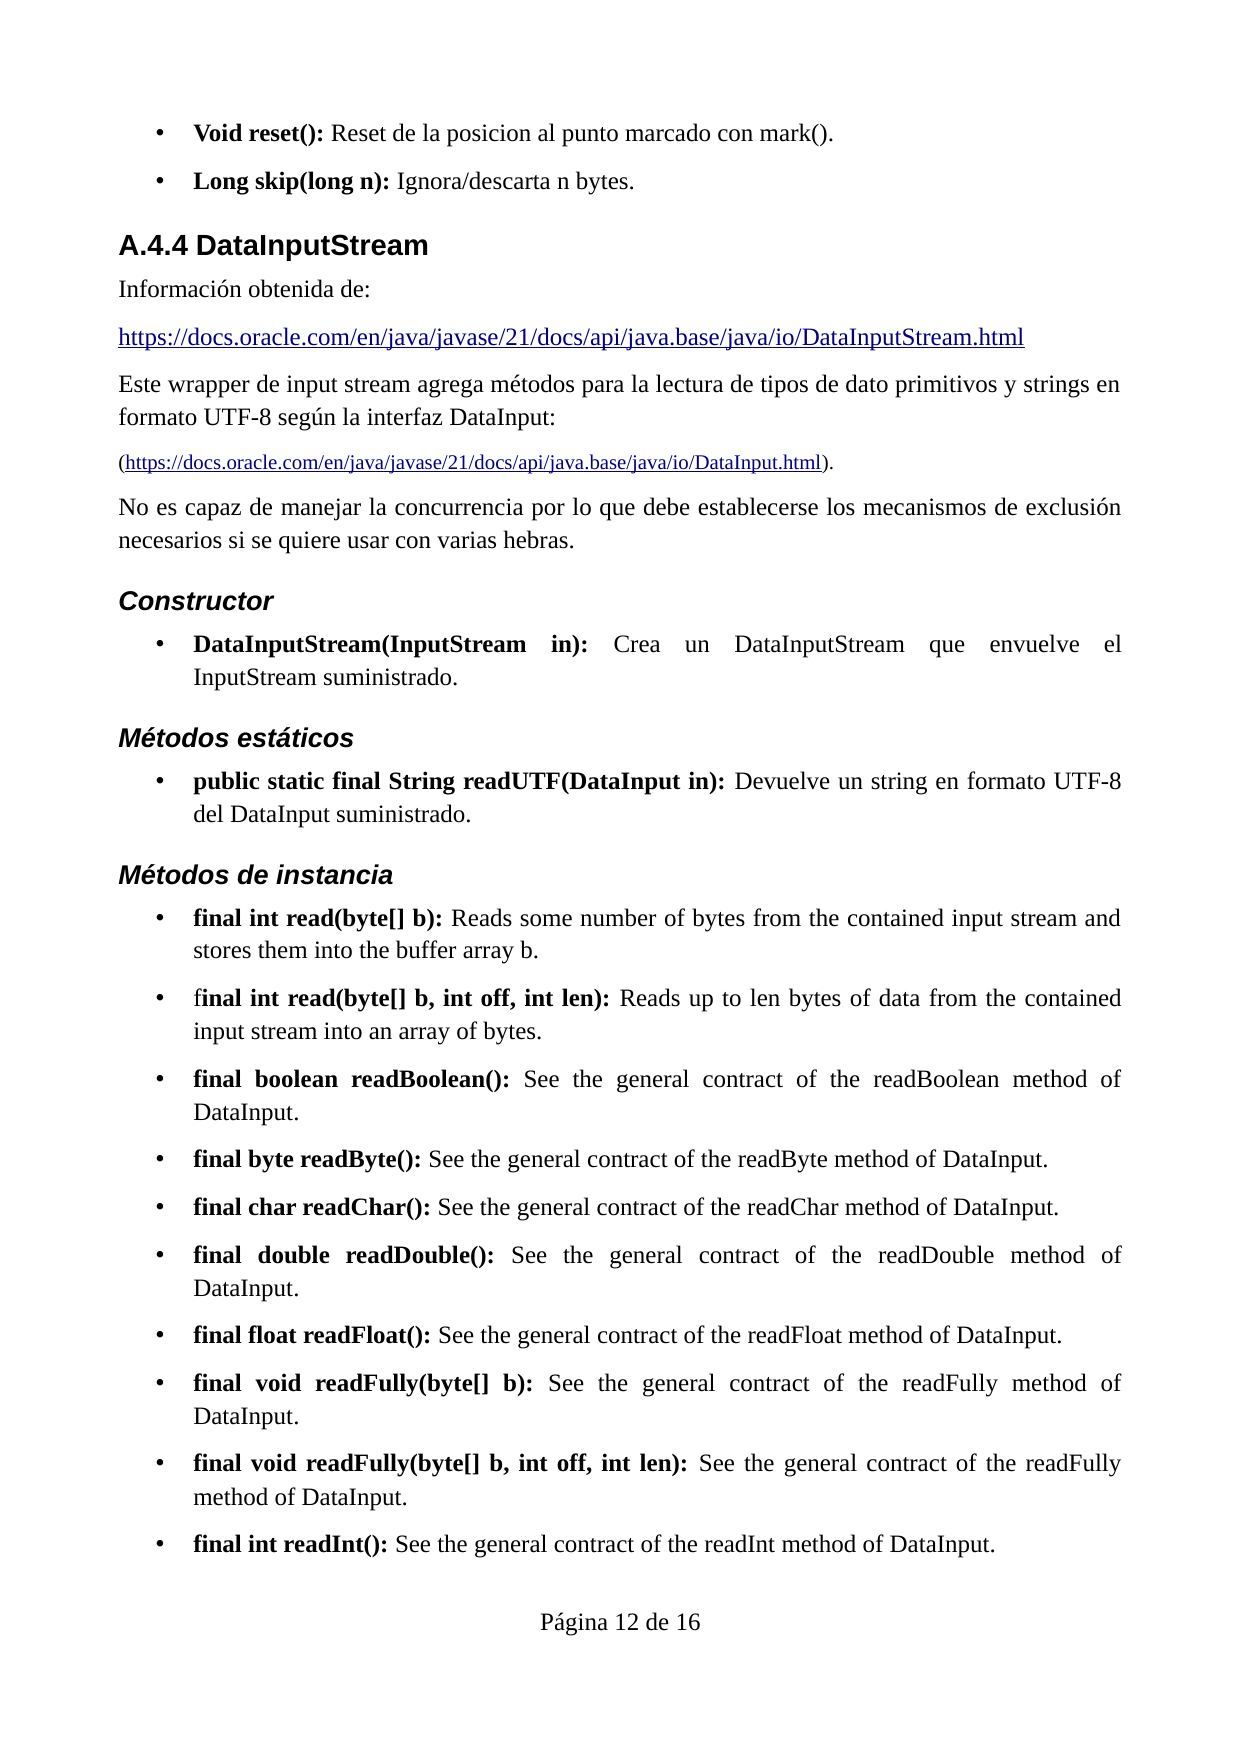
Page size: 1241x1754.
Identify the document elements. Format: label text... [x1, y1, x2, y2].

text https://docs.oracle.com/en/java/javase/21/docs/api/java.base/java/io/DataInputStream.html [118, 322, 1122, 350]
list final boolean readBoolean(): See the general contract of the readBoolean method of DataInput. [156, 1064, 1122, 1126]
list final byte readByte(): See the general contract of the readByte method of DataInput. [156, 1144, 1122, 1173]
text Información obtenida de: [118, 274, 1122, 303]
subtitle Métodos estáticos [118, 722, 1122, 753]
list final float readFloat(): See the general contract of the readFloat method of DataInput. [156, 1320, 1122, 1349]
subtitle Constructor [118, 585, 1122, 616]
list final int read(byte[] b): Reads some number of bytes from the contained input stream and stores them into the buffer array b. [156, 903, 1122, 964]
subtitle Métodos de instancia [118, 859, 1122, 890]
text Este wrapper de input stream agrega métodos para la lectura de tipos de dato primitivos y strings en formato UTF-8 según la interfaz DataInput: [118, 369, 1122, 431]
list DataInputStream(InputStream in): Crea un DataInputStream que envuelve el InputStream suministrado. [156, 629, 1122, 691]
list public static final String readUTF(DataInput in): Devuelve un string en formato UTF-8 del DataInput suministrado. [156, 766, 1122, 827]
text (https://docs.oracle.com/en/java/javase/21/docs/api/java.base/java/io/DataInput.html). [118, 450, 1122, 474]
list final void readFully(byte[] b): See the general contract of the readFully method of DataInput. [156, 1368, 1122, 1430]
list final char readChar(): See the general contract of the readChar method of DataInput. [156, 1192, 1122, 1221]
list Long skip(long n): Ignora/descarta n bytes. [156, 166, 1122, 194]
list final void readFully(byte[] b, int off, int len): See the general contract of the readFully method of DataInput. [156, 1448, 1122, 1510]
list final int read(byte[] b, int off, int len): Reads up to len bytes of data from the contained input stream into an array of bytes. [156, 983, 1122, 1045]
list final double readDouble(): See the general contract of the readDouble method of DataInput. [156, 1240, 1122, 1301]
text No es capaz de manejar la concurrencia por lo que debe establecerse los mecanismos de exclusión necesarios si se quiere usar con varias hebras. [118, 492, 1122, 554]
list Void reset(): Reset de la posicion al punto marcado con mark(). [156, 118, 1122, 147]
subtitle A.4.4 DataInputStream [118, 228, 1122, 261]
list final int readInt(): See the general contract of the readInt method of DataInput. [156, 1529, 1122, 1558]
